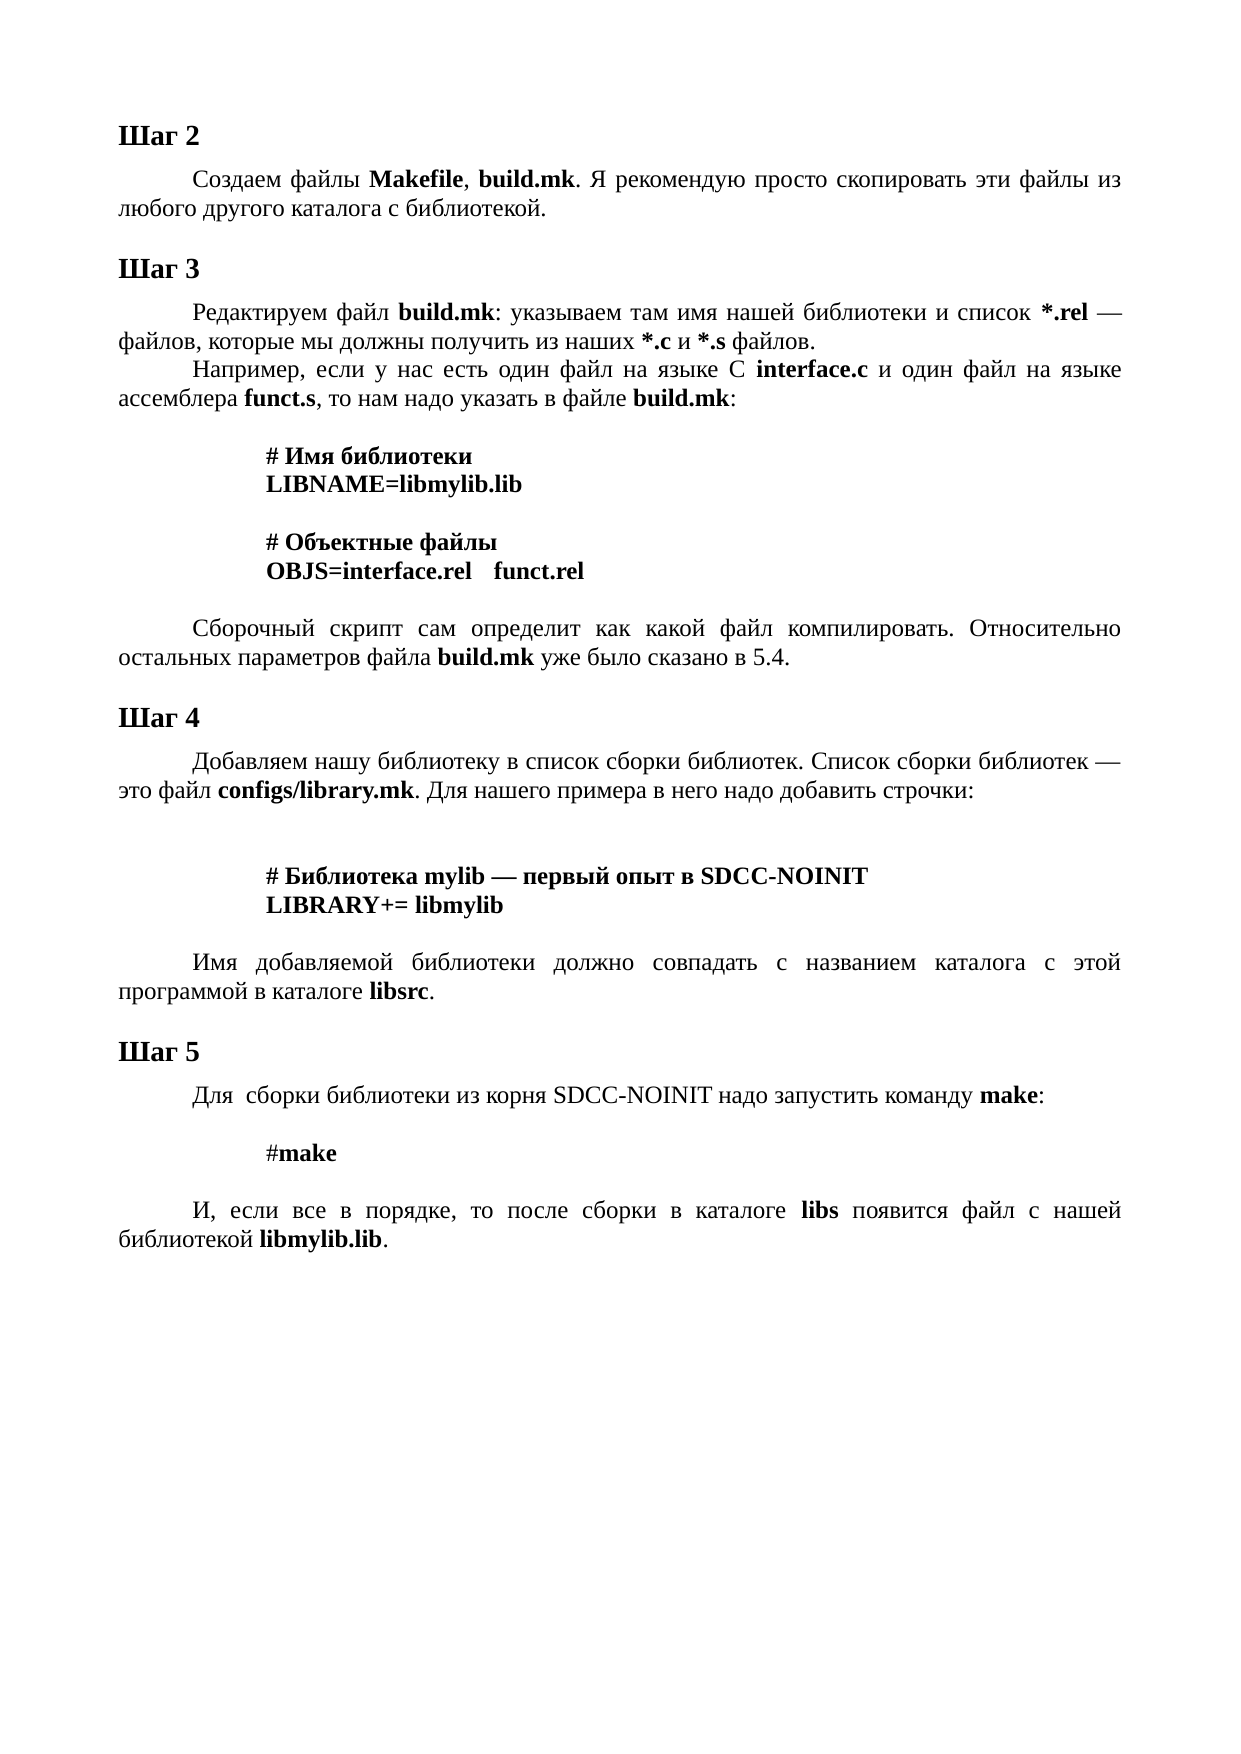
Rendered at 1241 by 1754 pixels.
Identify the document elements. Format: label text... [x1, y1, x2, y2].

text LIBNAME=libmylib.lib [118, 469, 1122, 498]
text OBJS=interface.rel funct.rel [118, 556, 1122, 584]
text Сборочный скрипт сам определит как какой файл компилировать. Относительно остальных параметров файла build.mk уже было сказано в 5.4. [118, 613, 1122, 671]
subtitle Шаг 2 [118, 118, 1122, 152]
subtitle Шаг 5 [118, 1034, 1122, 1068]
subtitle Шаг 3 [118, 251, 1122, 284]
text # Библиотека mylib — первый опыт в SDCC-NOINIT [118, 861, 1122, 890]
text Редактируем файл build.mk: указываем там имя нашей библиотеки и список *.rel — файлов, которые мы должны получить из наших *.c и *.s файлов. [118, 297, 1122, 354]
text И, если все в порядке, то после сборки в каталоге libs появится файл с нашей библиотекой libmylib.lib. [118, 1195, 1122, 1253]
text # Имя библиотеки [118, 441, 1122, 469]
text Имя добавляемой библиотеки должно совпадать с названием каталога с этой программой в каталоге libsrc. [118, 947, 1122, 1005]
subtitle Шаг 4 [118, 700, 1122, 734]
text Например, если у нас есть один файл на языке C interface.c и один файл на языке ассемблера funct.s, то нам надо указать в файле build.mk: [118, 354, 1122, 412]
text Добавляем нашу библиотеку в список сборки библиотек. Список сборки библиотек — это файл configs/library.mk. Для нашего примера в него надо добавить строчки: [118, 746, 1122, 804]
text Создаем файлы Makefile, build.mk. Я рекомендую просто скопировать эти файлы из любого другого каталога с библиотекой. [118, 164, 1122, 222]
text #make [118, 1138, 1122, 1167]
text # Объектные файлы [118, 527, 1122, 556]
text LIBRARY+= libmylib [118, 890, 1122, 919]
text Для сборки библиотеки из корня SDCC-NOINIT надо запустить команду make: [118, 1080, 1122, 1109]
